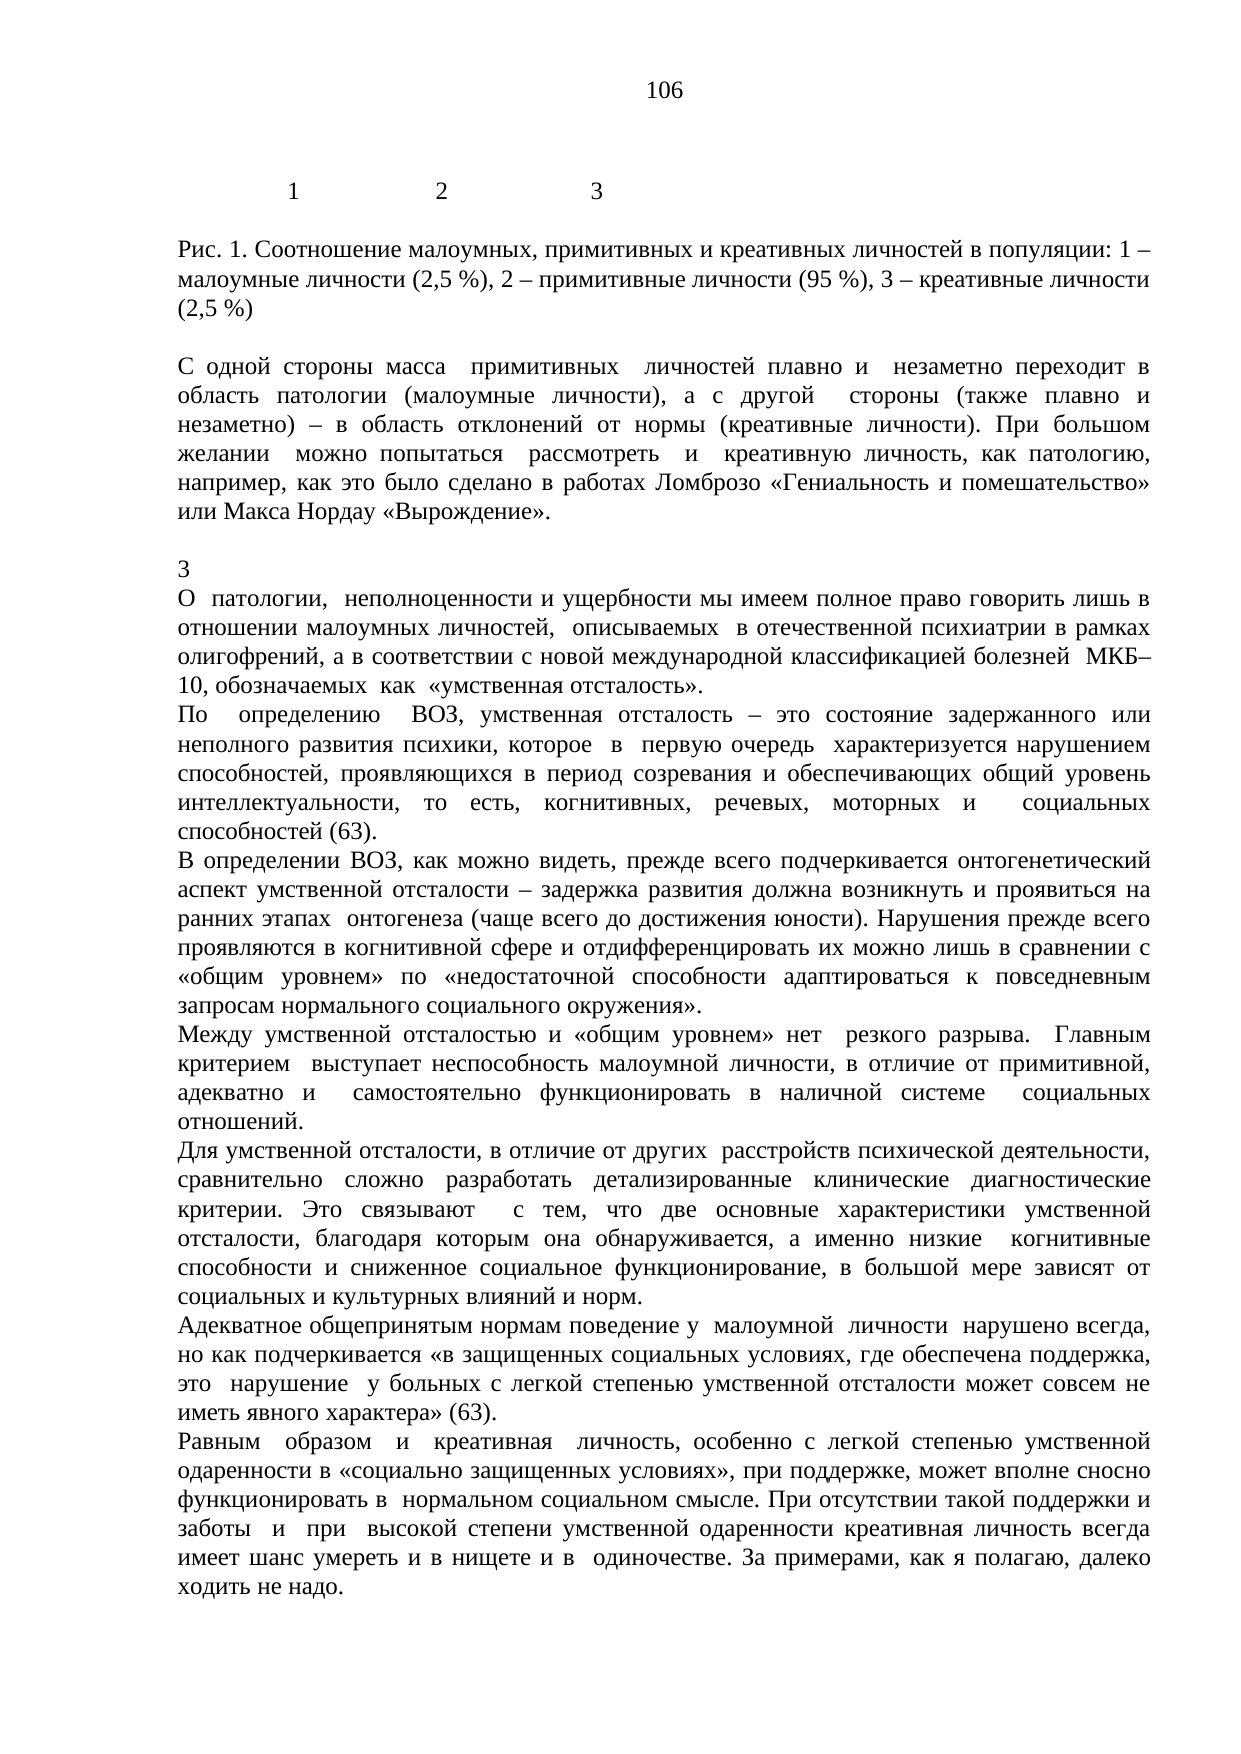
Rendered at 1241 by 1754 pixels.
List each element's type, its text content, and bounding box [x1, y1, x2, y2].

text Адекватное общепринятым нормам поведение у малоумной личности нарушено всегда, но как подчеркивается «в защищенных социальных условиях, где обеспечена поддержка, это нарушение у больных с легкой степенью умственной отсталости может совсем не иметь явного характера» (63). [177, 1310, 1152, 1426]
text В определении ВОЗ, как можно видеть, прежде всего подчеркивается онтогенетический аспект умственной отсталости – задержка развития должна возникнуть и проявиться на ранних этапах онтогенеза (чаще всего до достижения юности). Нарушения прежде всего проявляются в когнитивной сфере и отдифференцировать их можно лишь в сравнении с «общим уровнем» по «недостаточной способности адаптироваться к повседневным запросам нормального социального окружения». [177, 845, 1152, 1019]
text 1 2 3 [177, 176, 1152, 205]
text Для умственной отсталости, в отличие от других расстройств психической деятельности, сравнительно сложно разработать детализированные клинические диагностические критерии. Это связывают с тем, что две основные характеристики умственной отсталости, благодаря которым она обнаруживается, а именно низкие когнитивные способности и сниженное социальное функционирование, в большой мере зависят от социальных и культурных влияний и норм. [177, 1135, 1152, 1310]
text Рис. 1. Соотношение малоумных, примитивных и креативных личностей в популяции: 1 – малоумные личности (2,5 %), 2 – примитивные личности (95 %), 3 – креативные личности (2,5 %) [177, 234, 1152, 322]
text О патологии, неполноценности и ущербности мы имеем полное право говорить лишь в отношении малоумных личностей, описываемых в отечественной психиатрии в рамках олигофрений, а в соответствии с новой международной классификацией болезней МКБ–10, обозначаемых как «умственная отсталость». [177, 583, 1152, 699]
text Между умственной отсталостью и «общим уровнем» нет резкого разрыва. Главным критерием выступает неспособность малоумной личности, в отличие от примитивной, адекватно и самостоятельно функционировать в наличной системе социальных отношений. [177, 1019, 1152, 1135]
text По определению ВОЗ, умственная отсталость – это состояние задержанного или неполного развития психики, которое в первую очередь характеризуется нарушением способностей, проявляющихся в период созревания и обеспечивающих общий уровень интеллектуальности, то есть, когнитивных, речевых, моторных и социальных способностей (63). [177, 699, 1152, 845]
text Равным образом и креативная личность, особенно с легкой степенью умственной одаренности в «социально защищенных условиях», при поддержке, может вполне сносно функционировать в нормальном социальном смысле. При отсутствии такой поддержки и заботы и при высокой степени умственной одаренности креативная личность всегда имеет шанс умереть и в нищете и в одиночестве. За примерами, как я полагаю, далеко ходить не надо. [177, 1426, 1152, 1600]
text С одной стороны масса примитивных личностей плавно и незаметно переходит в область патологии (малоумные личности), а с другой стороны (также плавно и незаметно) – в область отклонений от нормы (креативные личности). При большом желании можно попытаться рассмотреть и креативную личность, как патологию, например, как это было сделано в работах Ломброзо «Гениальность и помешательство» или Макса Нордау «Вырождение». [177, 351, 1152, 525]
text 3 [177, 554, 1152, 583]
